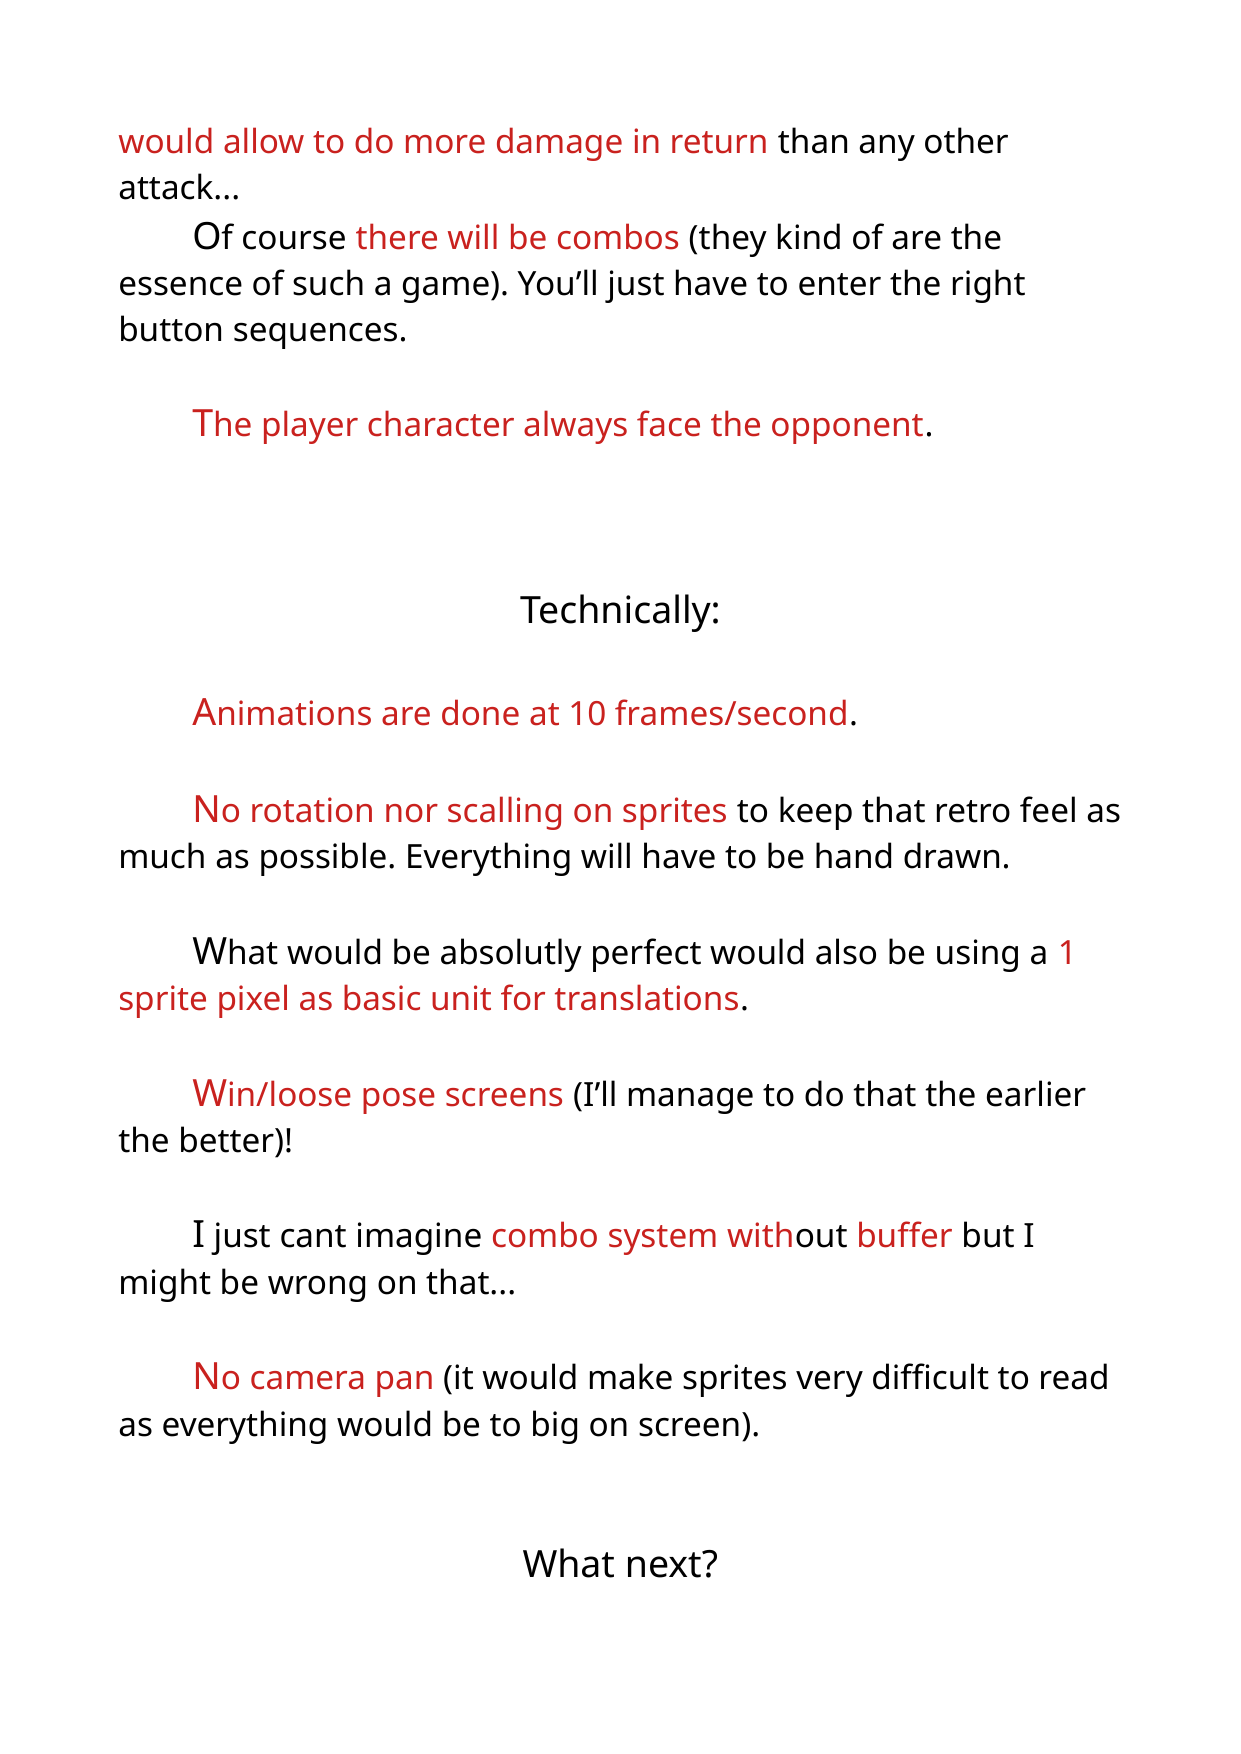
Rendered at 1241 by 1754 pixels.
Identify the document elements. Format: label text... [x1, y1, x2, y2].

text The player character always face the opponent. [118, 396, 1122, 447]
text What next? [118, 1537, 1122, 1588]
text No camera pan (it would make sprites very difficult to read as everything would be to big on screen). [118, 1349, 1122, 1446]
text What would be absolutly perfect would also be using a 1 sprite pixel as basic unit for translations. [118, 924, 1122, 1020]
text No rotation nor scalling on sprites to keep that retro feel as much as possible. Everything will have to be hand drawn. [118, 782, 1122, 878]
text Of course there will be combos (they kind of are the essence of such a game). You’ll just have to enter the right button sequences. [118, 209, 1122, 351]
text I just cant imagine combo system without buffer but I might be wrong on that... [118, 1208, 1122, 1304]
text Technically: [118, 583, 1122, 634]
text would allow to do more damage in return than any other attack... [118, 118, 1122, 209]
text Win/loose pose screens (I’ll manage to do that the earlier the better)! [118, 1066, 1122, 1162]
text Animations are done at 10 frames/second. [118, 686, 1122, 737]
